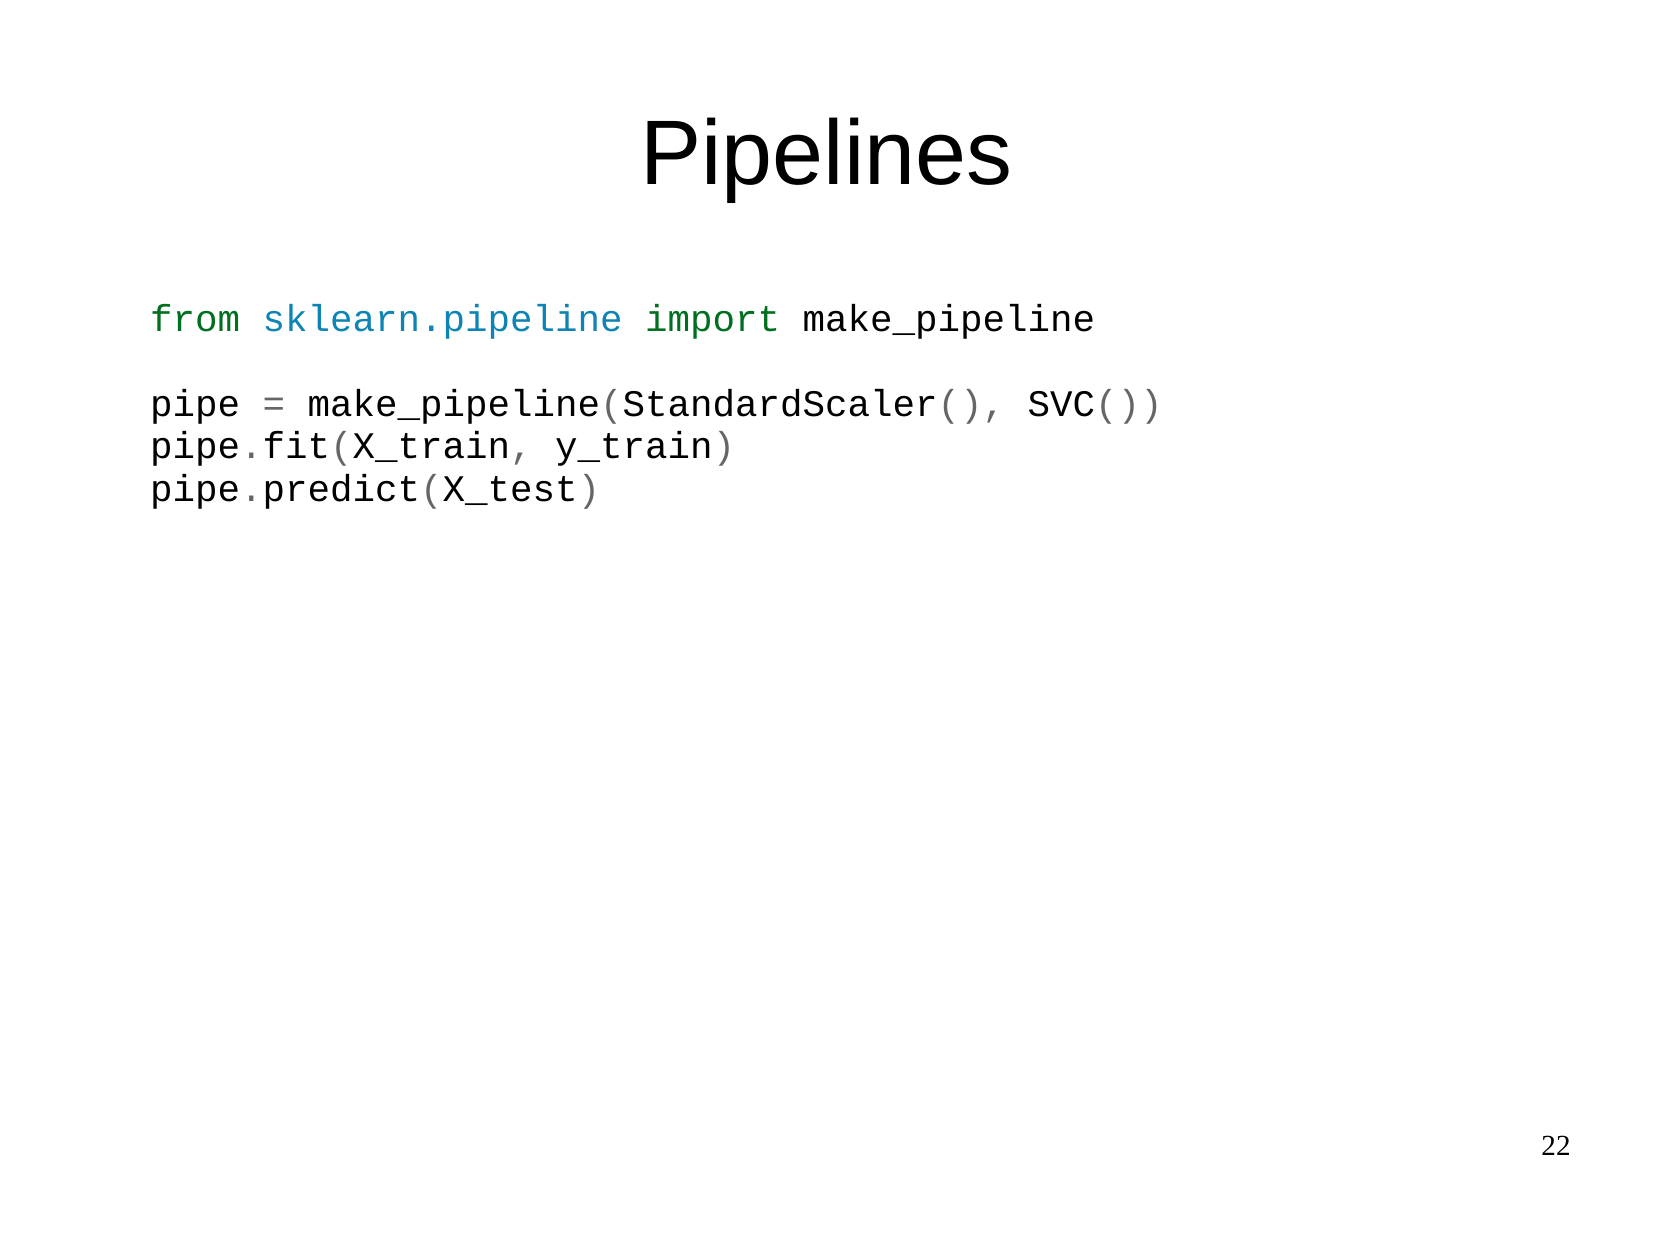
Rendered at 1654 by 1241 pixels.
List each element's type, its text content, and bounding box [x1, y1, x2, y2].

title Pipelines [82, 49, 1571, 257]
text_box from sklearn.pipeline import make_pipeline pipe = make_pipeline(StandardScaler(), SVC()) pipe.fit(X_train, y_train) pipe.predict(X_test) [150, 300, 1539, 514]
